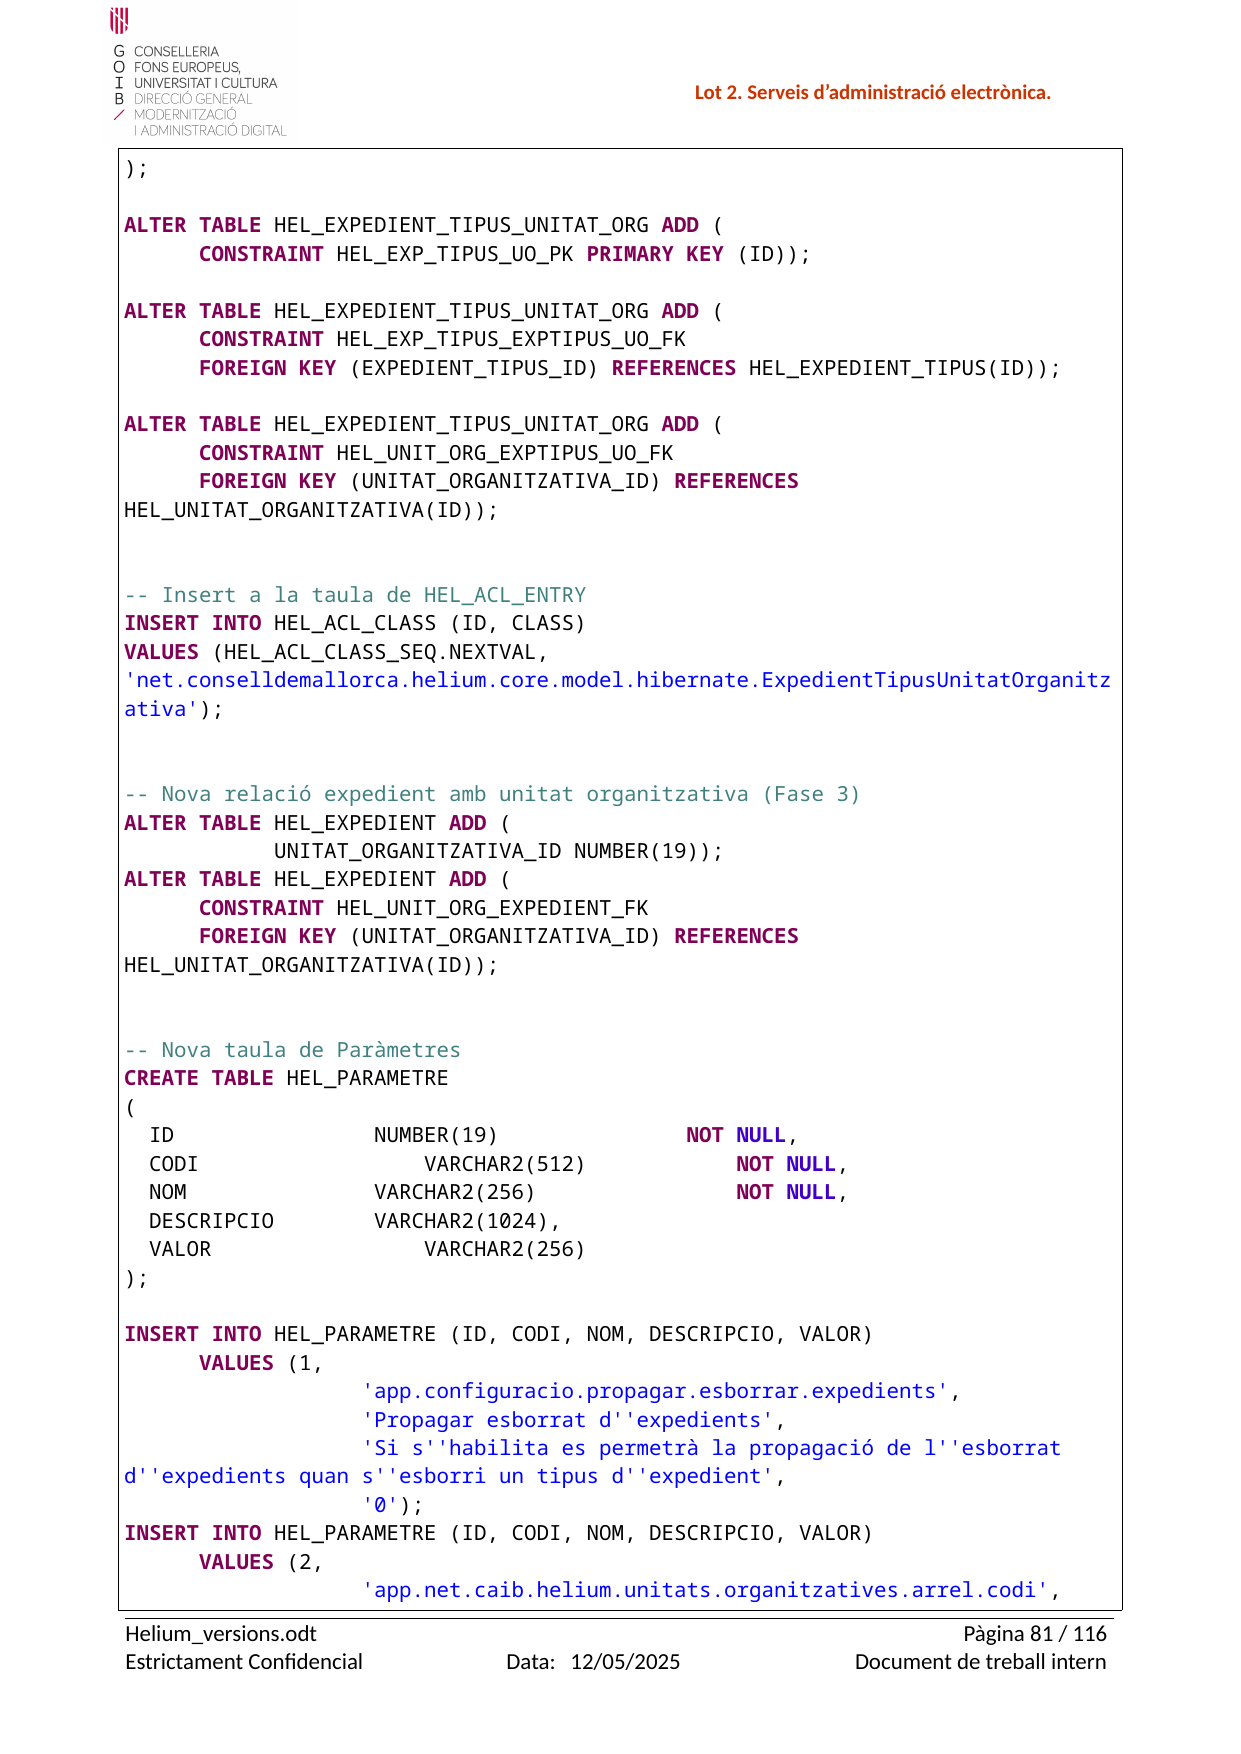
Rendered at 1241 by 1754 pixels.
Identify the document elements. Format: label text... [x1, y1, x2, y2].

picture [100, 0, 297, 144]
table_header ); ALTER TABLE HEL_EXPEDIENT_TIPUS_UNITAT_ORG ADD ( CONSTRAINT HEL_EXP_TIPUS_UO_PK PRIMARY KEY (ID)); ALTER TABLE HEL_EXPEDIENT_TIPUS_UNITAT_ORG ADD ( CONSTRAINT HEL_EXP_TIPUS_EXPTIPUS_UO_FK FOREIGN KEY (EXPEDIENT_TIPUS_ID) REFERENCES HEL_EXPEDIENT_TIPUS(ID)); ALTER TABLE HEL_EXPEDIENT_TIPUS_UNITAT_ORG ADD ( CONSTRAINT HEL_UNIT_ORG_EXPTIPUS_UO_FK FOREIGN KEY (UNITAT_ORGANITZATIVA_ID) REFERENCES HEL_UNITAT_ORGANITZATIVA(ID)); -- Insert a la taula de HEL_ACL_ENTRY INSERT INTO HEL_ACL_CLASS (ID, CLASS) VALUES (HEL_ACL_CLASS_SEQ.NEXTVAL, 'net.conselldemallorca.helium.core.model.hibernate.ExpedientTipusUnitatOrganitzativa'); -- Nova relació expedient amb unitat organitzativa (Fase 3) ALTER TABLE HEL_EXPEDIENT ADD ( UNITAT_ORGANITZATIVA_ID NUMBER(19)); ALTER TABLE HEL_EXPEDIENT ADD ( CONSTRAINT HEL_UNIT_ORG_EXPEDIENT_FK FOREIGN KEY (UNITAT_ORGANITZATIVA_ID) REFERENCES HEL_UNITAT_ORGANITZATIVA(ID)); -- Nova taula de Paràmetres CREATE TABLE HEL_PARAMETRE ( ID NUMBER(19) NOT NULL, CODI VARCHAR2(512) NOT NULL, NOM VARCHAR2(256) NOT NULL, DESCRIPCIO VARCHAR2(1024), VALOR VARCHAR2(256) ); INSERT INTO HEL_PARAMETRE (ID, CODI, NOM, DESCRIPCIO, VALOR) VALUES (1, 'app.configuracio.propagar.esborrar.expedients', 'Propagar esborrat d''expedients', 'Si s''habilita es permetrà la propagació de l''esborrat d''expedients quan s''esborri un tipus d''expedient', '0'); INSERT INTO HEL_PARAMETRE (ID, CODI, NOM, DESCRIPCIO, VALOR) VALUES (2, 'app.net.caib.helium.unitats.organitzatives.arrel.codi', [119, 149, 1122, 1609]
